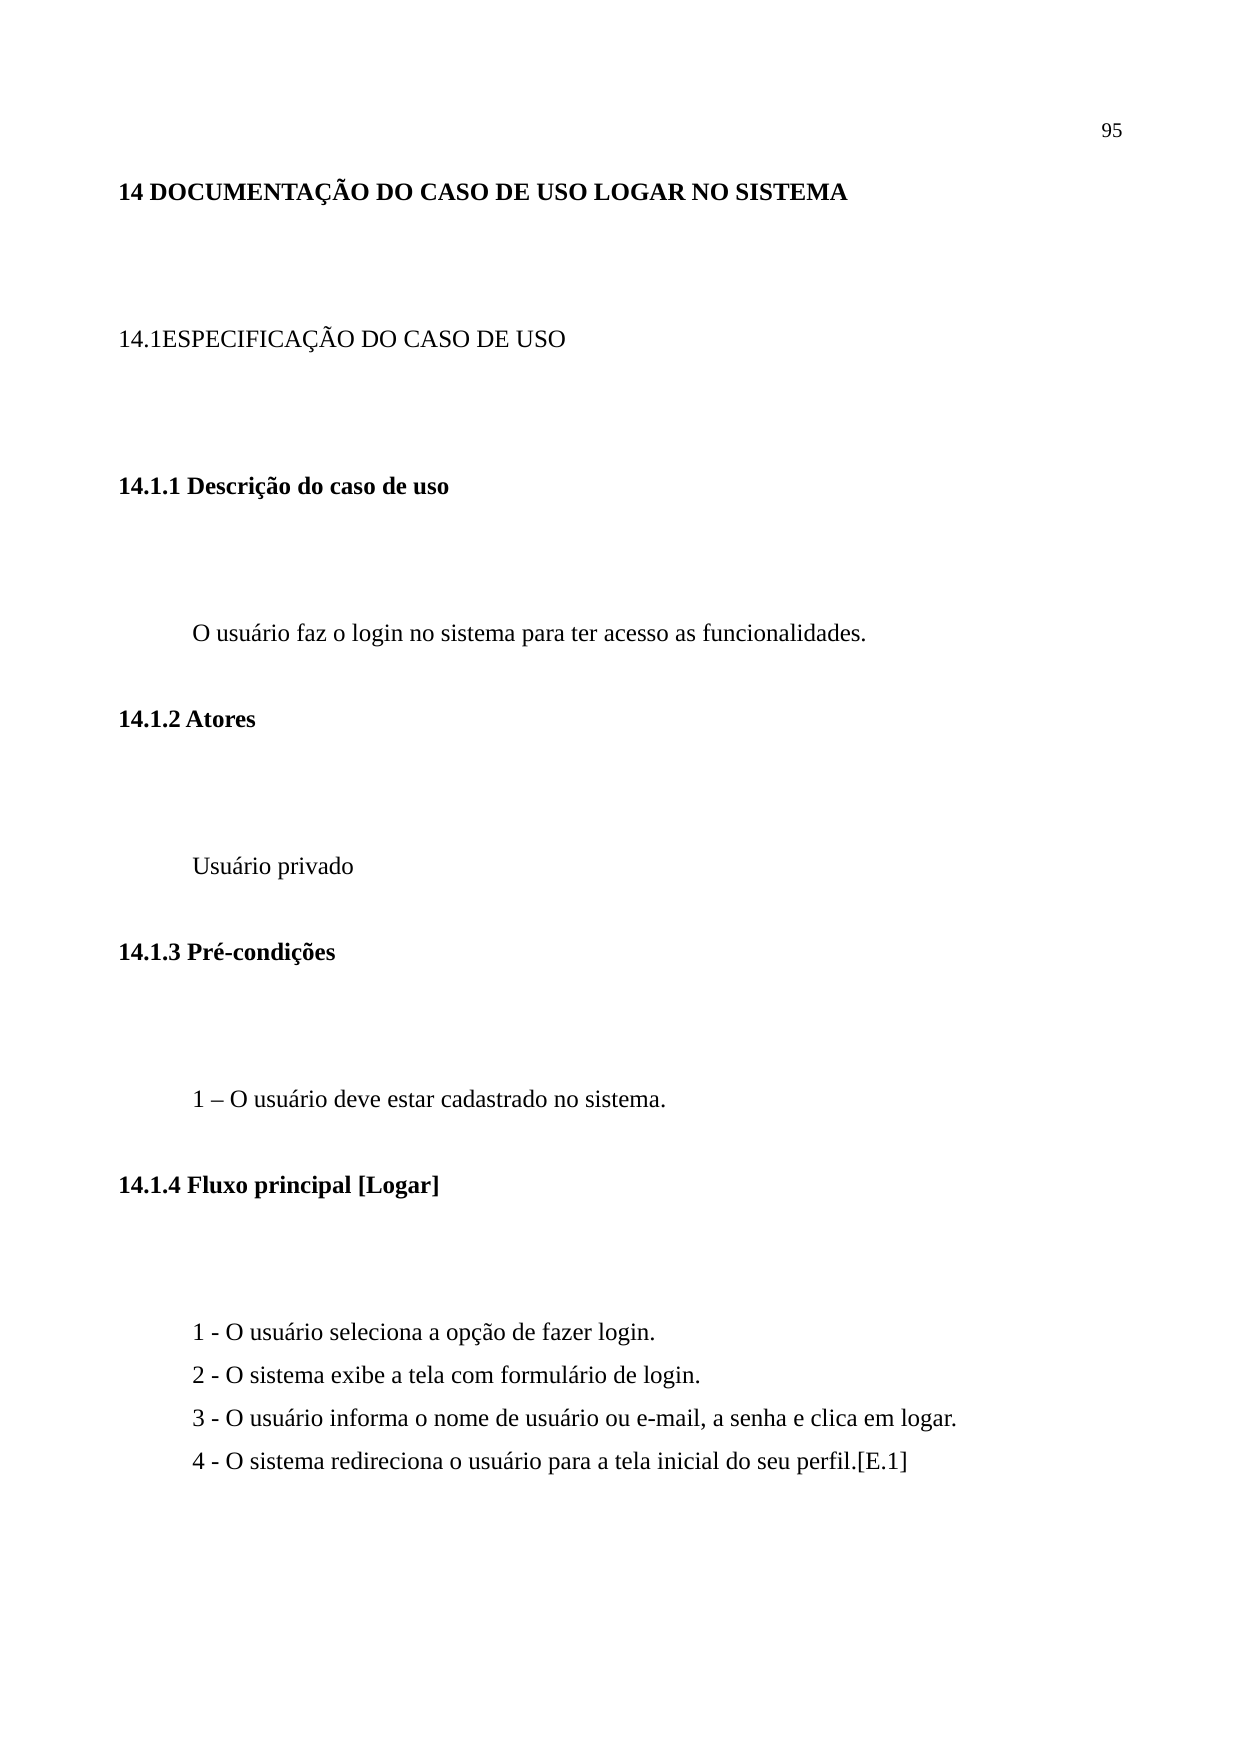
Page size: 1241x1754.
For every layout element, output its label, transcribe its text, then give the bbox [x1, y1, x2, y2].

subtitle Fluxo principal [Logar] [118, 1170, 1122, 1199]
text 4 - O sistema redireciona o usuário para a tela inicial do seu perfil.[E.1] [118, 1446, 1122, 1475]
text 3 - O usuário informa o nome de usuário ou e-mail, a senha e clica em logar. [118, 1403, 1122, 1432]
text Usuário privado [118, 851, 1122, 879]
subtitle Descrição do caso de uso [118, 471, 1122, 499]
text 2 - O sistema exibe a tela com formulário de login. [118, 1360, 1122, 1389]
subtitle Documentação do caso de uso logar no sistema [118, 177, 945, 206]
subtitle Atores [118, 704, 1122, 733]
text 1 - O usuário seleciona a opção de fazer login. [118, 1317, 1122, 1346]
subtitle Pré-condições [118, 937, 1122, 966]
text 1 – O usuário deve estar cadastrado no sistema. [118, 1084, 1122, 1113]
subtitle Especificação do caso de uso [118, 324, 1122, 353]
text O usuário faz o login no sistema para ter acesso as funcionalidades. [118, 618, 1122, 646]
